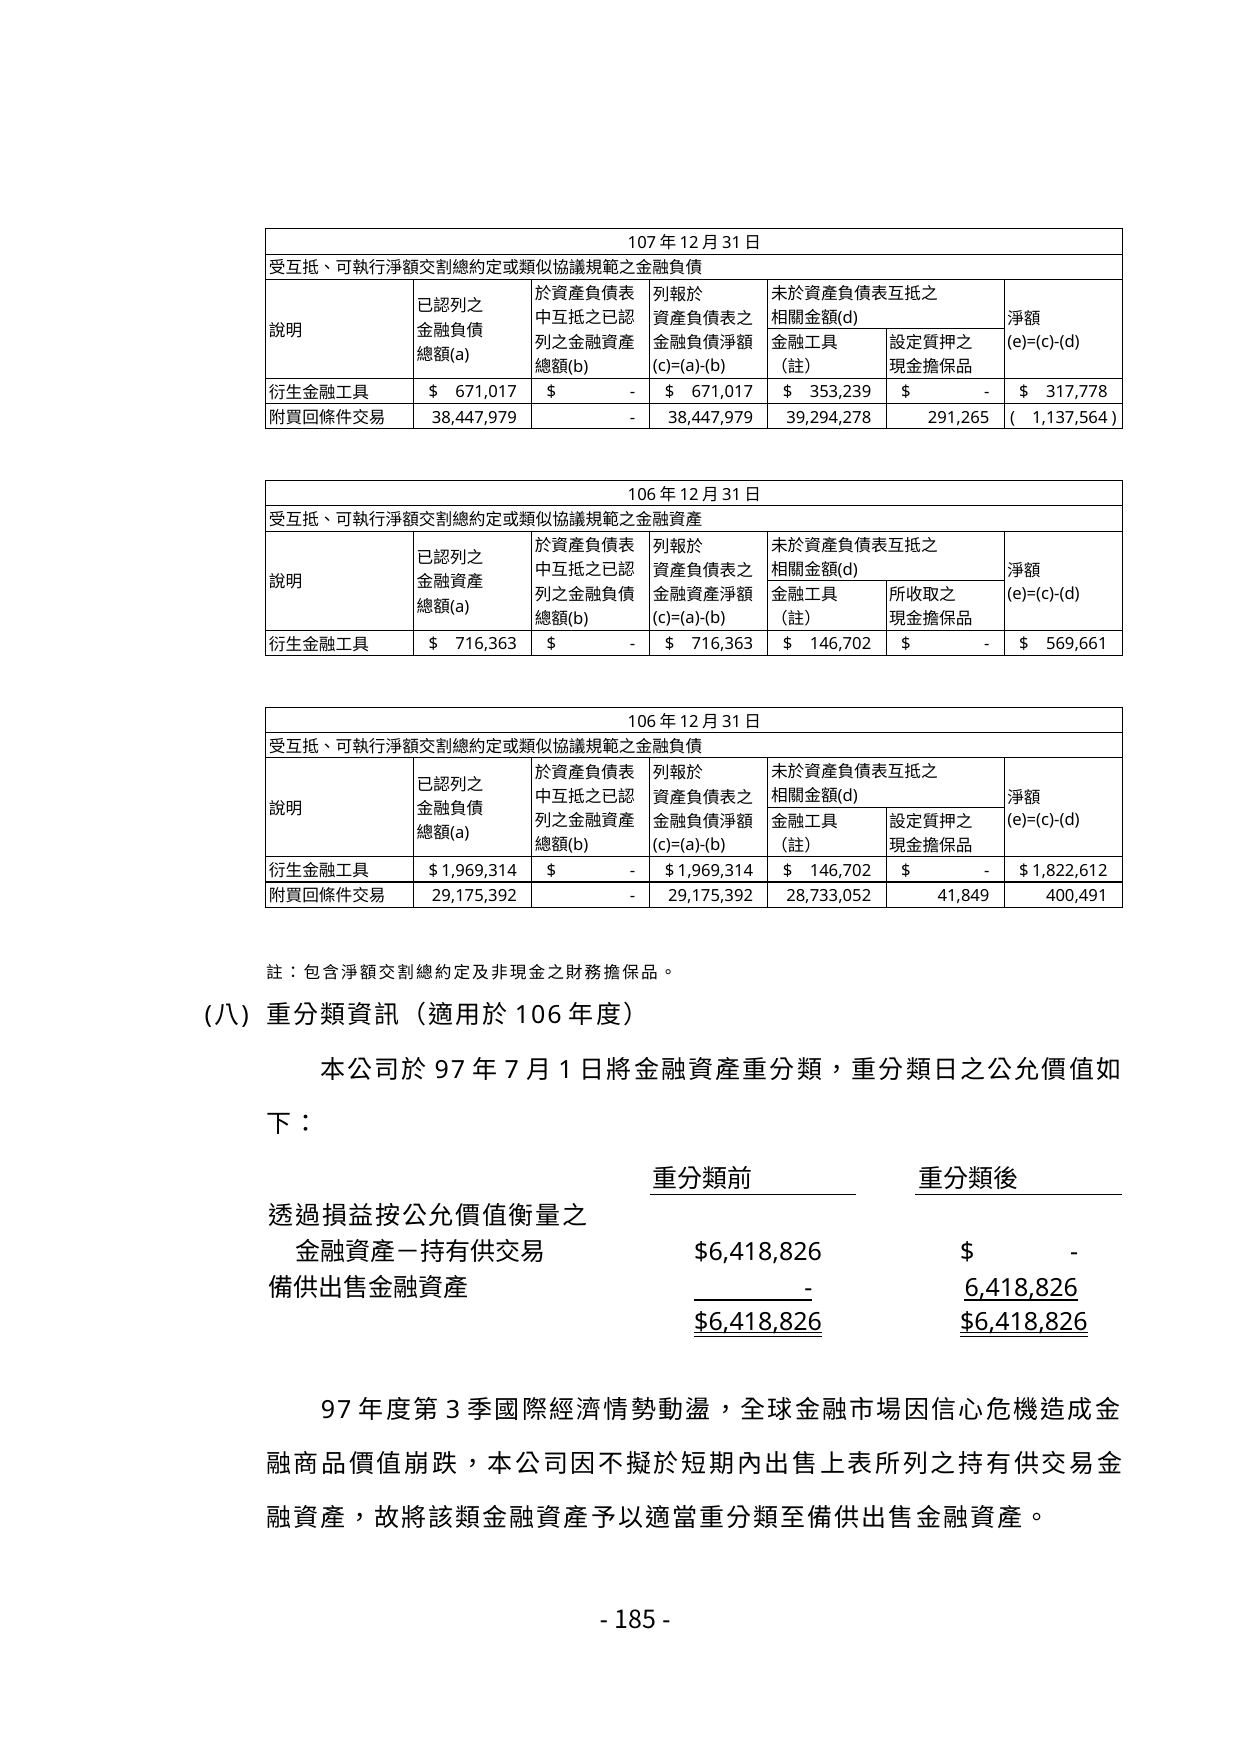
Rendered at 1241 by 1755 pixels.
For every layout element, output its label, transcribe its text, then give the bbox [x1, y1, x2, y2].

table_header [266, 1158, 591, 1194]
table_cell $ 1,969,314 [414, 857, 531, 881]
text 97年度第3季國際經濟情勢動盪，全球金融市場因信心危機造成金融商品價值崩跌，本公司因不擬於短期內出售上表所列之持有供交易金融資產，故將該類金融資產予以適當重分類至備供出售金融資產。 [266, 1389, 1122, 1534]
table_cell 已認列之 金融資產 總額(a) [414, 532, 531, 629]
table_cell 受互抵、可執行淨額交割總約定或類似協議規範之金融負債 [266, 255, 1122, 279]
table_cell $ 716,363 [414, 631, 531, 655]
table_cell 未於資產負債表互抵之 相關金額(d) [768, 532, 1004, 580]
table_cell 未於資產負債表互抵之 相關金額(d) [768, 758, 1004, 807]
table_cell $ 671,017 [650, 379, 767, 403]
table_cell [856, 1304, 915, 1338]
table_cell 受互抵、可執行淨額交割總約定或類似協議規範之金融資產 [266, 506, 1122, 531]
table_cell [591, 1304, 650, 1338]
table_cell $ - [915, 1195, 1122, 1268]
table_cell 備供出售金融資產 [266, 1268, 591, 1304]
table_cell 淨額 (e)=(c)-(d) [1005, 280, 1122, 378]
table_cell 38,447,979 [650, 404, 767, 428]
table_cell $ 671,017 [414, 379, 531, 403]
table_cell 291,265 [887, 404, 1004, 428]
table_cell $ 146,702 [768, 631, 886, 655]
table_header 106年12月31日 [266, 481, 1122, 505]
table_cell 淨額 (e)=(c)-(d) [1005, 758, 1122, 856]
table_cell 衍生金融工具 [266, 631, 413, 655]
table_cell ( 1,137,564 ) [1005, 404, 1122, 428]
table_cell $ 1,969,314 [650, 857, 767, 881]
text 註：包含淨額交割總約定及非現金之財務擔保品。 [266, 959, 1122, 983]
table_cell 附買回條件交易 [266, 883, 413, 907]
table_cell 已認列之 金融負債 總額(a) [414, 758, 531, 856]
table_cell $ 1,822,612 [1005, 857, 1122, 881]
table_cell 衍生金融工具 [266, 379, 413, 403]
table_cell $ - [532, 857, 649, 881]
table_cell 列報於 資產負債表之金融負債淨額 (c)=(a)-(b) [650, 758, 767, 856]
table_cell 金融工具（註） [768, 808, 886, 856]
table_header 106年12月31日 [266, 708, 1122, 732]
table_cell 附買回條件交易 [266, 404, 413, 428]
table_cell 列報於 資產負債表之 金融資產淨額 (c)=(a)-(b) [650, 532, 767, 629]
table_cell 於資產負債表中互抵之已認列之金融資產總額(b) [532, 758, 649, 856]
table_header 107年12月31日 [266, 229, 1122, 253]
table_cell 受互抵、可執行淨額交割總約定或類似協議規範之金融負債 [266, 733, 1122, 757]
table_cell $ 353,239 [768, 379, 886, 403]
table_cell 39,294,278 [768, 404, 886, 428]
table_cell 29,175,392 [414, 883, 531, 907]
text 本公司於97年7月1日將金融資產重分類，重分類日之公允價值如下： [266, 1049, 1122, 1140]
table_cell 列報於 資產負債表之金融負債淨額 (c)=(a)-(b) [650, 280, 767, 378]
table_cell $ - [887, 379, 1004, 403]
table_cell $ 6,418,826 [650, 1304, 856, 1338]
table_header [591, 1158, 650, 1194]
table_cell - [532, 883, 649, 907]
text (八) 重分類資訊（適用於106年度） [177, 995, 1122, 1031]
table_cell 400,491 [1005, 883, 1122, 907]
table_cell $ - [887, 631, 1004, 655]
table_cell 6,418,826 [915, 1268, 1122, 1304]
table_header 重分類前 [650, 1158, 856, 1194]
table_cell $ 569,661 [1005, 631, 1122, 655]
table_cell $ - [887, 857, 1004, 881]
table_cell 設定質押之 現金擔保品 [887, 329, 1004, 378]
table_cell $ 317,778 [1005, 379, 1122, 403]
table_cell $ 6,418,826 [915, 1304, 1122, 1338]
table_cell 28,733,052 [768, 883, 886, 907]
table_cell - [532, 404, 649, 428]
table_cell 設定質押之 現金擔保品 [887, 808, 1004, 856]
table_cell 衍生金融工具 [266, 857, 413, 881]
table_cell 金融工具（註） [768, 329, 886, 378]
table_cell [266, 1304, 591, 1338]
table_cell [591, 1268, 650, 1304]
table_cell 說明 [266, 280, 413, 378]
table_header 重分類後 [915, 1158, 1122, 1194]
table_cell $ 146,702 [768, 857, 886, 881]
table_cell 說明 [266, 532, 413, 629]
table_cell 未於資產負債表互抵之 相關金額(d) [768, 280, 1004, 328]
table_cell $ - [532, 379, 649, 403]
table_header [856, 1158, 915, 1194]
table_cell $ 6,418,826 [650, 1195, 856, 1268]
table_cell [856, 1268, 915, 1304]
table_cell [856, 1194, 915, 1268]
table_cell 所收取之 現金擔保品 [887, 581, 1004, 629]
table_cell 淨額 (e)=(c)-(d) [1005, 532, 1122, 629]
table_cell [591, 1194, 650, 1268]
table_cell 透過損益按公允價值衡量之金融資產－持有供交易 [266, 1194, 591, 1268]
table_cell 29,175,392 [650, 883, 767, 907]
table_cell 說明 [266, 758, 413, 856]
table_cell 41,849 [887, 883, 1004, 907]
table_cell 於資產負債表中互抵之已認列之金融資產總額(b) [532, 280, 649, 378]
table_cell 38,447,979 [414, 404, 531, 428]
table_cell - [650, 1268, 856, 1304]
table_cell 已認列之 金融負債 總額(a) [414, 280, 531, 378]
table_cell 金融工具（註） [768, 581, 886, 629]
table_cell 於資產負債表中互抵之已認列之金融負債總額(b) [532, 532, 649, 629]
table_cell $ 716,363 [650, 631, 767, 655]
table_cell $ - [532, 631, 649, 655]
